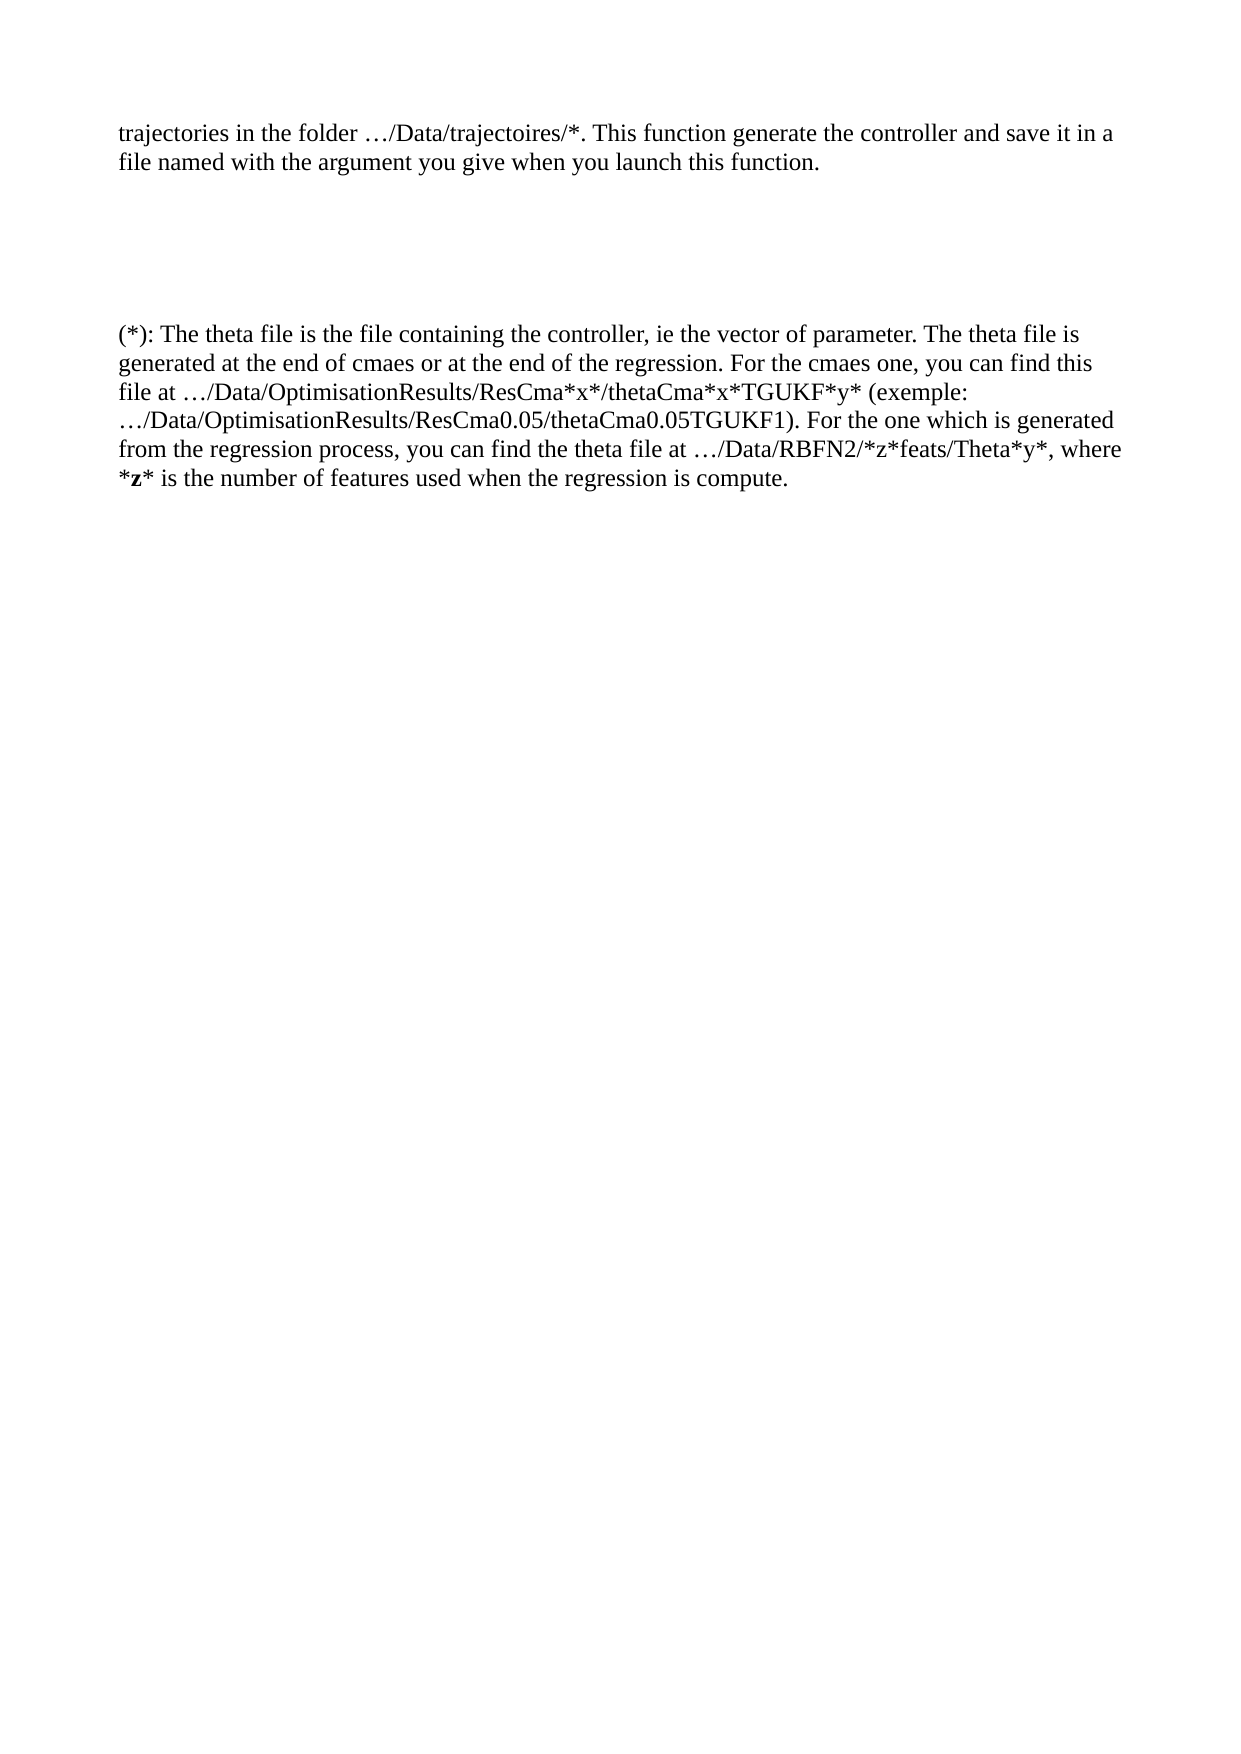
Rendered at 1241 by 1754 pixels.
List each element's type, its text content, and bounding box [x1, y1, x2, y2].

text (*): The theta file is the file containing the controller, ie the vector of parameter. The theta file is generated at the end of cmaes or at the end of the regression. For the cmaes one, you can find this file at …/Data/OptimisationResults/ResCma*x*/thetaCma*x*TGUKF*y* (exemple: …/Data/OptimisationResults/ResCma0.05/thetaCma0.05TGUKF1). For the one which is generated from the regression process, you can find the theta file at …/Data/RBFN2/*z*feats/Theta*y*, where *z* is the number of features used when the regression is compute. [118, 319, 1122, 492]
text trajectories in the folder …/Data/trajectoires/*. This function generate the controller and save it in a file named with the argument you give when you launch this function. [118, 118, 1122, 176]
